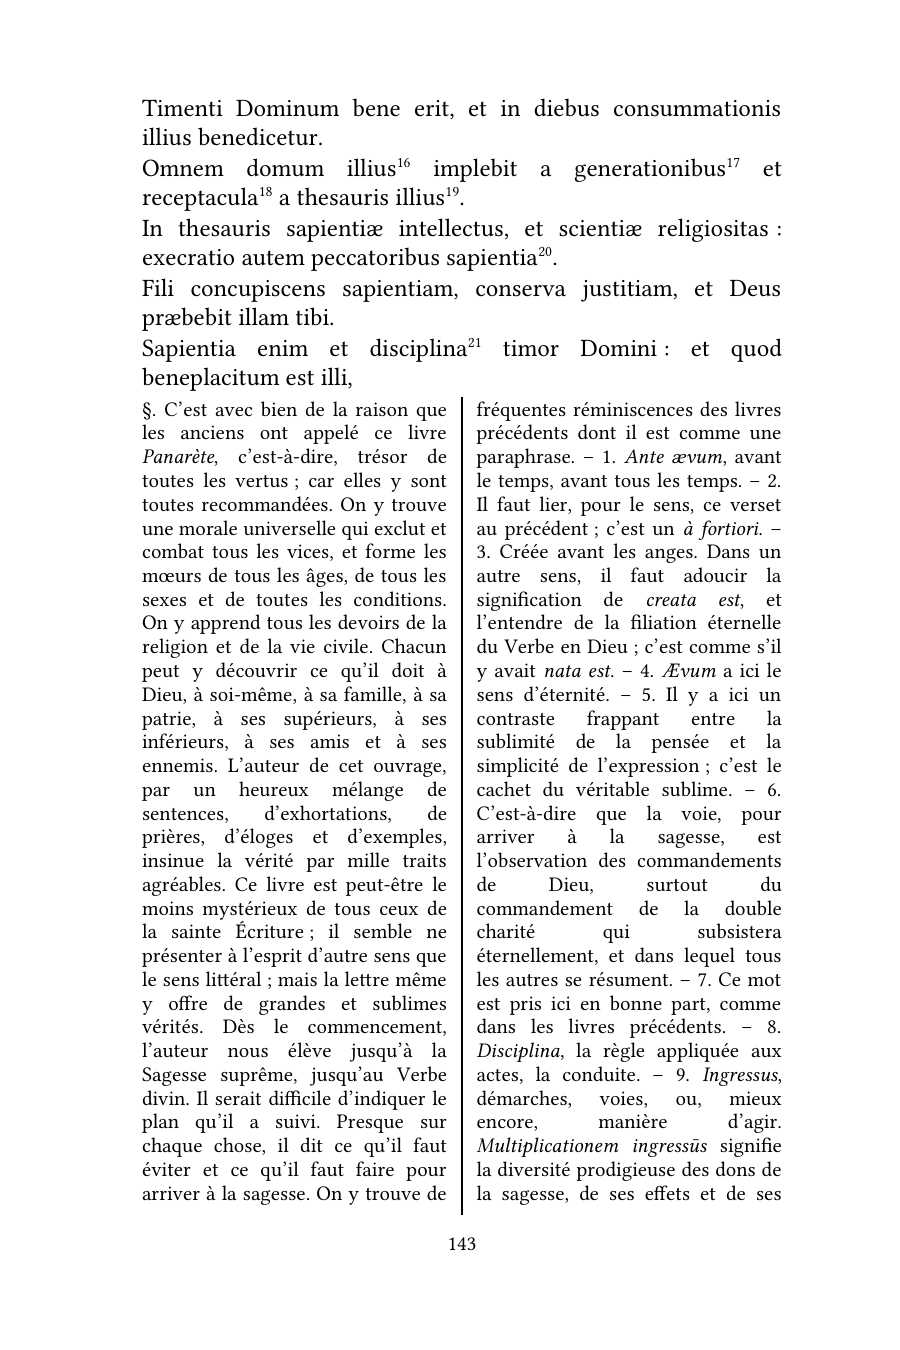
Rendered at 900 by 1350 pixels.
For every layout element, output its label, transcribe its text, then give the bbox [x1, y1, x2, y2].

text Sapientia enim et disciplina21 timor Domini : et quod beneplacitum est illi, [142, 334, 782, 392]
text In thesauris sapientiæ intellectus, et scientiæ religiositas : execratio autem peccatoribus sapientia20. [142, 214, 782, 272]
text Timenti Dominum bene erit, et in diebus consummationis illius benedicetur. [142, 94, 782, 152]
text fréquentes réminiscences des livres précédents dont il est comme une paraphrase. – 1. Ante ævum, avant le temps, avant tous les temps. – 2. Il faut lier, pour le sens, ce verset au précédent ; c’est un à fortiori. – 3. Créée avant les anges. Dans un autre sens, il faut adoucir la signification de creata est, et l’entendre de la filiation éternelle du Verbe en Dieu ; c’est comme s’il y avait nata est. – 4. Ævum a ici le sens d’éternité. – 5. Il y a ici un contraste frappant entre la sublimité de la pensée et la simplicité de l’expression ; c’est le cachet du véritable sublime. – 6. C’est-à-dire que la voie, pour arriver à la sagesse, est l’observation des commandements de Dieu, surtout du commandement de la double charité qui subsistera éternellement, et dans lequel tous les autres se résument. – 7. Ce mot est pris ici en bonne part, comme dans les livres précédents. – 8. Disciplina, la règle appliquée aux actes, la conduite. – 9. Ingressus, démarches, voies, ou, mieux encore, manière d’agir. Multiplicationem ingressūs signifie la diversité prodigieuse des dons de la sagesse, de ses effets et de ses [476, 397, 782, 1205]
text §. C’est avec bien de la raison que les anciens ont appelé ce livre Panarète, c’est-à-dire, trésor de toutes les vertus ; car elles y sont toutes recommandées. On y trouve une morale universelle qui exclut et combat tous les vices, et forme les mœurs de tous les âges, de tous les sexes et de toutes les conditions. On y apprend tous les devoirs de la religion et de la vie civile. Chacun peut y découvrir ce qu’il doit à Dieu, à soi-même, à sa famille, à sa patrie, à ses supérieurs, à ses inférieurs, à ses amis et à ses ennemis. L’auteur de cet ouvrage, par un heureux mélange de sentences, d’exhortations, de prières, d’éloges et d’exemples, insinue la vérité par mille traits agréables. Ce livre est peut-être le moins mystérieux de tous ceux de la sainte Écriture ; il semble ne présenter à l’esprit d’autre sens que le sens littéral ; mais la lettre même y offre de grandes et sublimes vérités. Dès le commencement, l’auteur nous élève jusqu’à la Sagesse suprême, jusqu’au Verbe divin. Il serait difficile d’indiquer le plan qu’il a suivi. Presque sur chaque chose, il dit ce qu’il faut éviter et ce qu’il faut faire pour arriver à la sagesse. On y trouve de [142, 397, 447, 1205]
text Fili concupiscens sapientiam, conserva justitiam, et Deus præbebit illam tibi. [142, 274, 782, 332]
text Omnem domum illius16 implebit a generationibus17 et receptacula18 a thesauris illius19. [142, 154, 782, 212]
